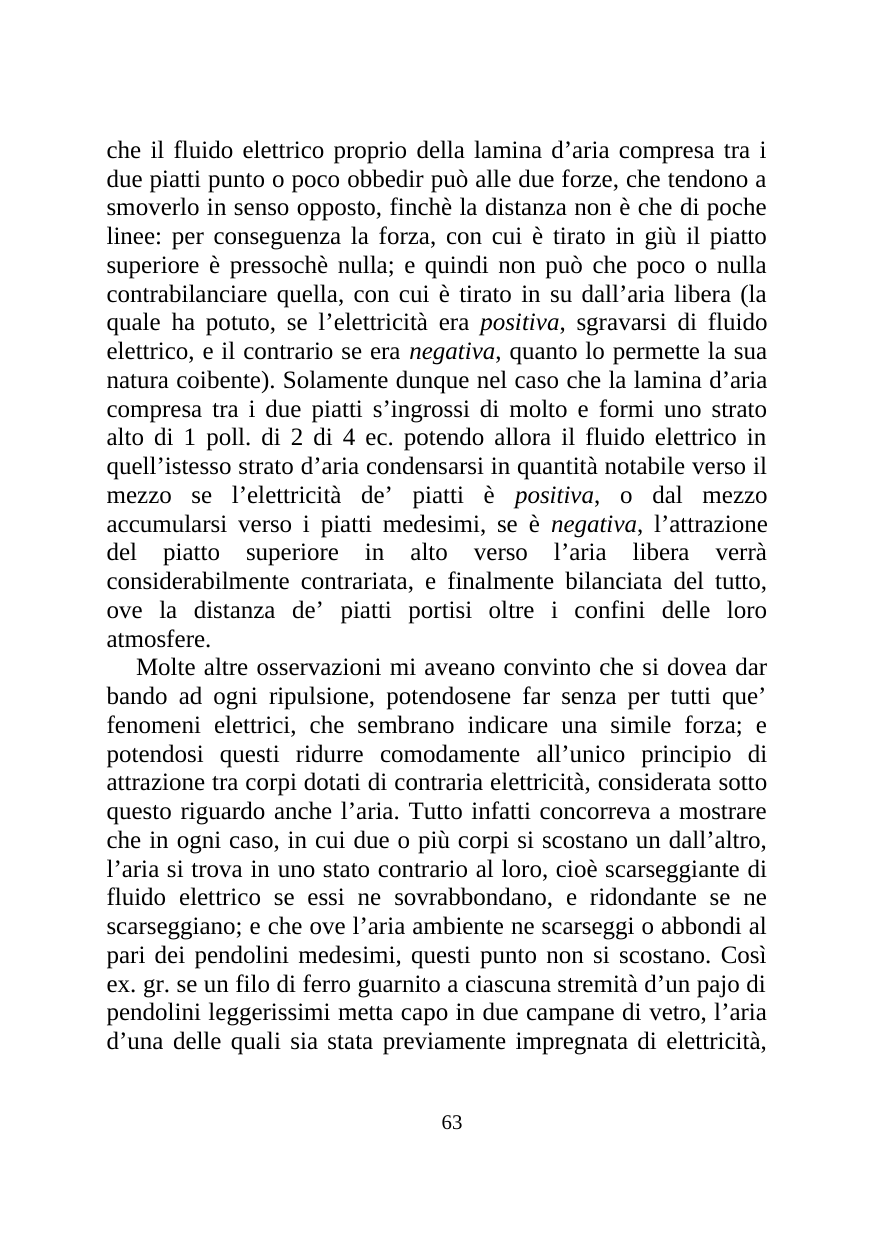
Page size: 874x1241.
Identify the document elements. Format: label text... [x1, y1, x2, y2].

text che il fluido elettrico proprio della lamina d’aria compresa tra i due piatti punto o poco obbedir può alle due forze, che tendono a smoverlo in senso opposto, finchè la distanza non è che di poche linee: per conseguenza la forza, con cui è tirato in giù il piatto superiore è pressochè nulla; e quindi non può che poco o nulla contrabilanciare quella, con cui è tirato in su dall’aria libera (la quale ha potuto, se l’elettricità era positiva, sgravarsi di fluido elettrico, e il contrario se era negativa, quanto lo permette la sua natura coibente). Solamente dunque nel caso che la lamina d’aria compresa tra i due piatti s’ingrossi di molto e formi uno strato alto di 1 poll. di 2 di 4 ec. potendo allora il fluido elettrico in quell’istesso strato d’aria condensarsi in quantità notabile verso il mezzo se l’elettricità de’ piatti è positiva, o dal mezzo accumularsi verso i piatti medesimi, se è negativa, l’attrazione del piatto superiore in alto verso l’aria libera verrà considerabilmente contrariata, e finalmente bilanciata del tutto, ove la distanza de’ piatti portisi oltre i confini delle loro atmosfere. [106, 135, 768, 652]
text Molte altre osservazioni mi aveano convinto che si dovea dar bando ad ogni ripulsione, potendosene far senza per tutti que’ fenomeni elettrici, che sembrano indicare una simile forza; e potendosi questi ridurre comodamente all’unico principio di attrazione tra corpi dotati di contraria elettricità, considerata sotto questo riguardo anche l’aria. Tutto infatti concorreva a mostrare che in ogni caso, in cui due o più corpi si scostano un dall’altro, l’aria si trova in uno stato contrario al loro, cioè scarseggiante di fluido elettrico se essi ne sovrabbondano, e ridondante se ne scarseggiano; e che ove l’aria ambiente ne scarseggi o abbondi al pari dei pendolini medesimi, questi punto non si scostano. Così ex. gr. se un filo di ferro guarnito a ciascuna stremità d’un pajo di pendolini leggerissimi metta capo in due campane di vetro, l’aria d’una delle quali sia stata previamente impregnata di elettricità, [106, 652, 768, 1055]
